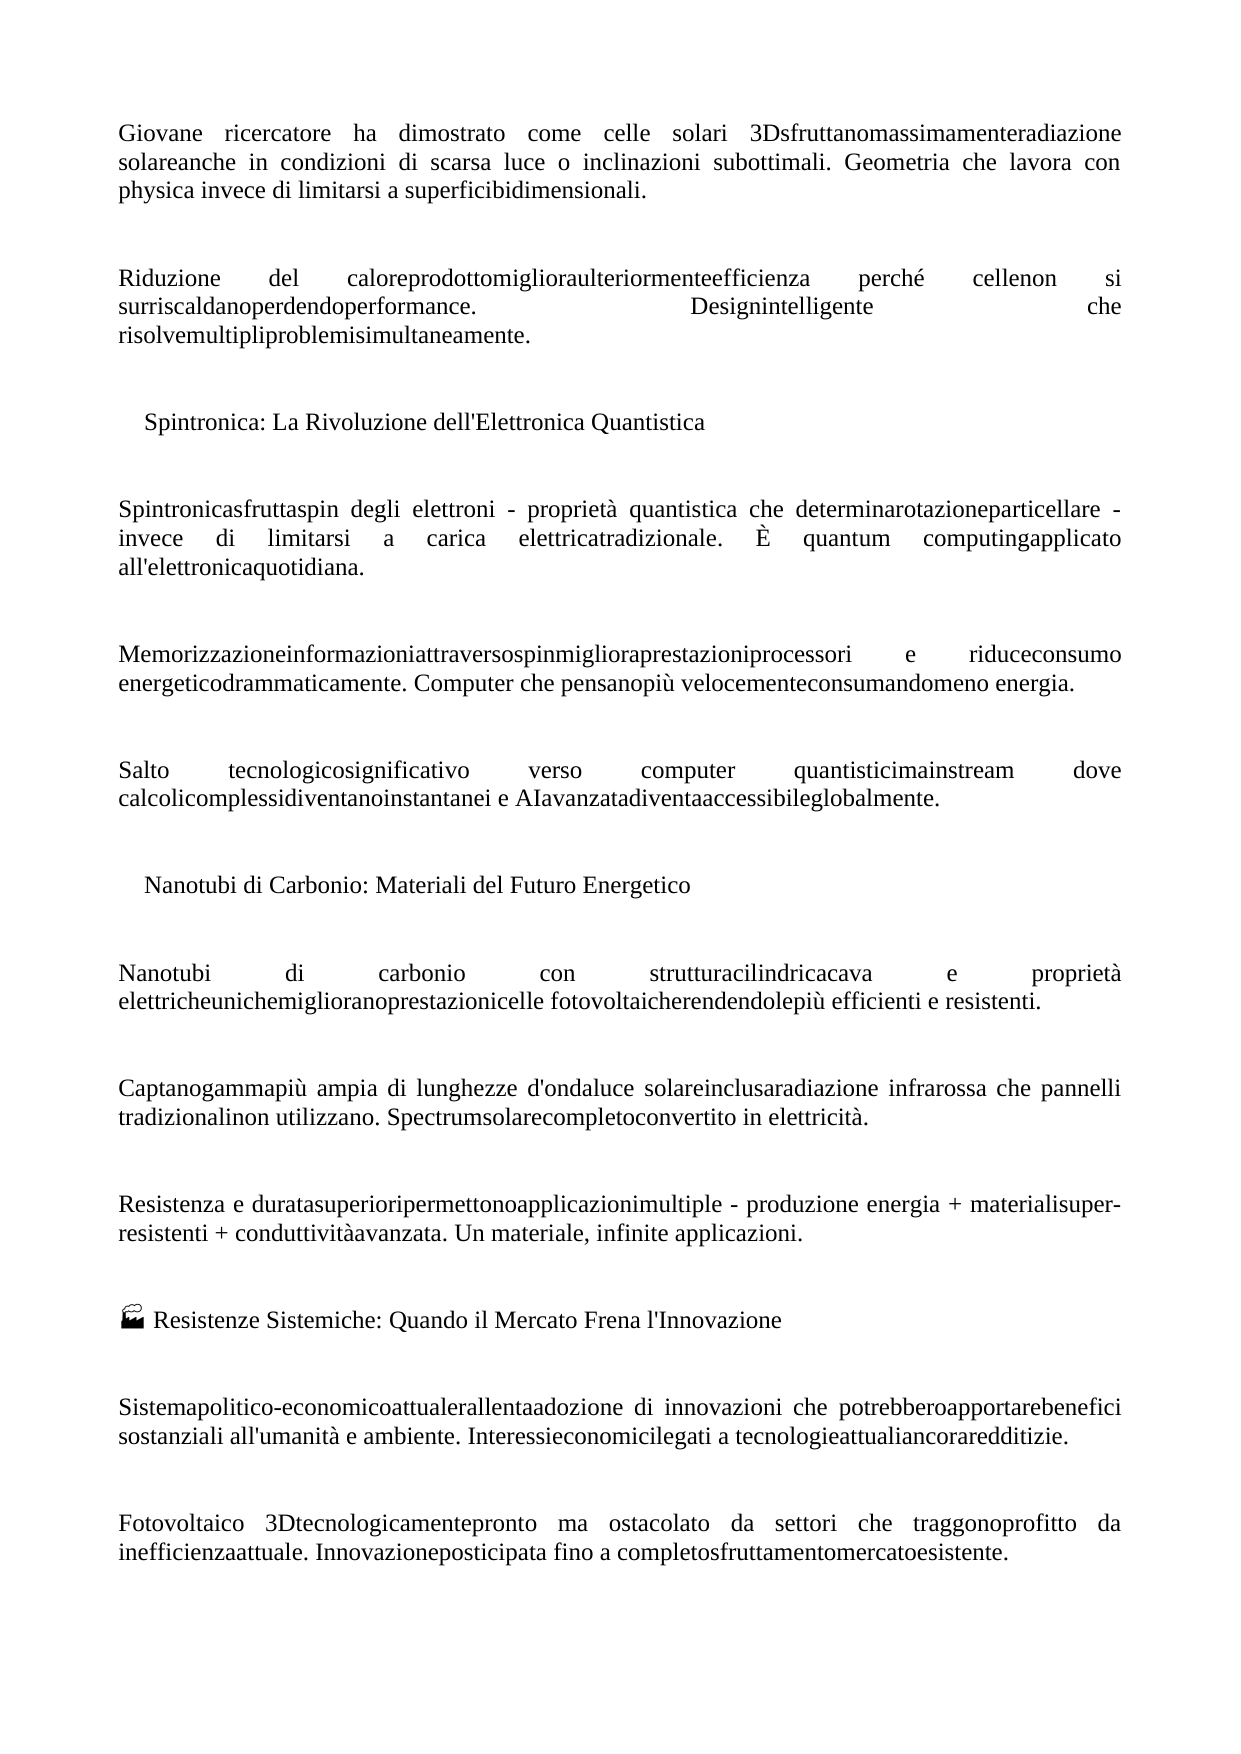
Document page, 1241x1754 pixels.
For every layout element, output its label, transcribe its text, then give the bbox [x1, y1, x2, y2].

subtitle 🧲 Spintronica: La Rivoluzione dell'Elettronica Quantistica [118, 407, 1122, 436]
text Memorizzazioneinformazioniattraversospinmiglioraprestazioniprocessori e riduceconsumo energeticodrammaticamente. Computer che pensanopiù velocementeconsumandomeno energia. [118, 639, 1122, 696]
text Sistemapolitico-economicoattualerallentaadozione di innovazioni che potrebberoapportarebenefici sostanziali all'umanità e ambiente. Interessieconomicilegati a tecnologieattualiancoraredditizie. [118, 1392, 1122, 1450]
text Salto tecnologicosignificativo verso computer quantisticimainstream dove calcolicomplessidiventanoinstantanei e AIavanzatadiventaaccessibileglobalmente. [118, 755, 1122, 812]
text Resistenza e duratasuperioripermettonoapplicazionimultiple - produzione energia + materialisuper-resistenti + conduttivitàavanzata. Un materiale, infinite applicazioni. [118, 1189, 1122, 1247]
text Spintronicasfruttaspin degli elettroni - proprietà quantistica che determinarotazioneparticellare - invece di limitarsi a carica elettricatradizionale. È quantum computingapplicato all'elettronicaquotidiana. [118, 494, 1122, 581]
text Nanotubi di carbonio con strutturacilindricacava e proprietà elettricheunichemiglioranoprestazionicelle fotovoltaicherendendolepiù efficienti e resistenti. [118, 958, 1122, 1015]
text Captanogammapiù ampia di lunghezze d'ondaluce solareinclusaradiazione infrarossa che pannelli tradizionalinon utilizzano. Spectrumsolarecompletoconvertito in elettricità. [118, 1073, 1122, 1131]
subtitle 🏭 Resistenze Sistemiche: Quando il Mercato Frena l'Innovazione [118, 1305, 1122, 1334]
text Giovane ricercatore ha dimostrato come celle solari 3Dsfruttanomassimamenteradiazione solareanche in condizioni di scarsa luce o inclinazioni subottimali. Geometria che lavora con physica invece di limitarsi a superficibidimensionali. [118, 118, 1122, 204]
subtitle 🔬 Nanotubi di Carbonio: Materiali del Futuro Energetico [118, 871, 1122, 899]
text Riduzione del caloreprodottomiglioraulteriormenteefficienza perché cellenon si surriscaldanoperdendoperformance. Designintelligente che risolvemultipliproblemisimultaneamente. [118, 263, 1122, 349]
text Fotovoltaico 3Dtecnologicamentepronto ma ostacolato da settori che traggonoprofitto da inefficienzaattuale. Innovazioneposticipata fino a completosfruttamentomercatoesistente. [118, 1508, 1122, 1566]
